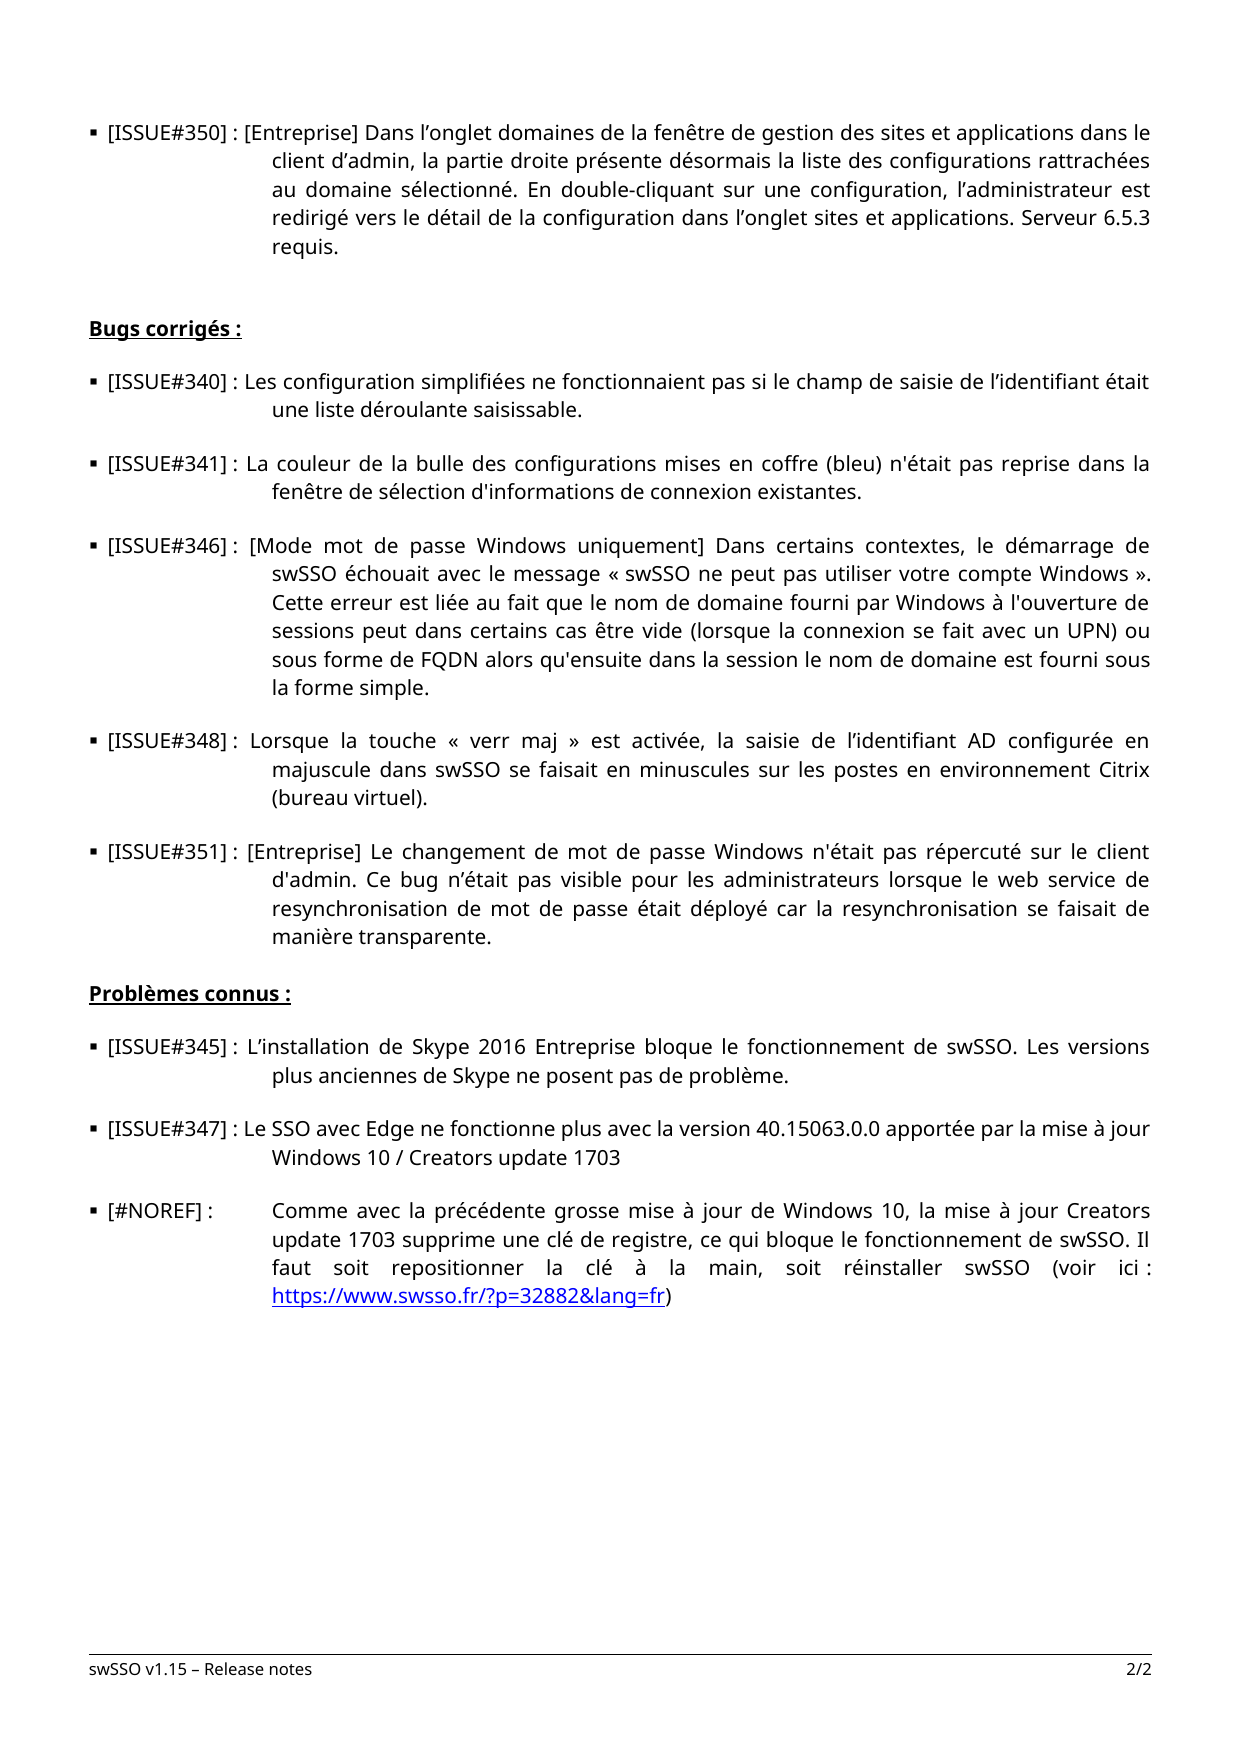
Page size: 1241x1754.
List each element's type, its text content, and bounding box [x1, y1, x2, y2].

list [ISSUE#345] : L’installation de Skype 2016 Entreprise bloque le fonctionnement de swSSO. Les versions plus anciennes de Skype ne posent pas de problème. [89, 1032, 1152, 1089]
list [ISSUE#341] : La couleur de la bulle des configurations mises en coffre (bleu) n'était pas reprise dans la fenêtre de sélection d'informations de connexion existantes. [89, 449, 1152, 506]
text Problèmes connus : [89, 979, 1152, 1007]
list [ISSUE#351] : [Entreprise] Le changement de mot de passe Windows n'était pas répercuté sur le client d'admin. Ce bug n’était pas visible pour les administrateurs lorsque le web service de resynchronisation de mot de passe était déployé car la resynchronisation se faisait de manière transparente. [89, 837, 1152, 951]
list [ISSUE#347] : Le SSO avec Edge ne fonctionne plus avec la version 40.15063.0.0 apportée par la mise à jour Windows 10 / Creators update 1703 [89, 1114, 1152, 1171]
list [#NOREF] : Comme avec la précédente grosse mise à jour de Windows 10, la mise à jour Creators update 1703 supprime une clé de registre, ce qui bloque le fonctionnement de swSSO. Il faut soit repositionner la clé à la main, soit réinstaller swSSO (voir ici : https://www.swsso.fr/?p=32882&lang=fr) [89, 1196, 1152, 1310]
text Bugs corrigés : [89, 314, 1152, 342]
list [ISSUE#348] : Lorsque la touche « verr maj » est activée, la saisie de l’identifiant AD configurée en majuscule dans swSSO se faisait en minuscules sur les postes en environnement Citrix (bureau virtuel). [89, 727, 1152, 812]
list [ISSUE#350] : [Entreprise] Dans l’onglet domaines de la fenêtre de gestion des sites et applications dans le client d’admin, la partie droite présente désormais la liste des configurations rattrachées au domaine sélectionné. En double-cliquant sur une configuration, l’administrateur est redirigé vers le détail de la configuration dans l’onglet sites et applications. Serveur 6.5.3 requis. [89, 118, 1152, 260]
list [ISSUE#346] : [Mode mot de passe Windows uniquement] Dans certains contextes, le démarrage de swSSO échouait avec le message « swSSO ne peut pas utiliser votre compte Windows ». Cette erreur est liée au fait que le nom de domaine fourni par Windows à l'ouverture de sessions peut dans certains cas être vide (lorsque la connexion se fait avec un UPN) ou sous forme de FQDN alors qu'ensuite dans la session le nom de domaine est fourni sous la forme simple. [89, 531, 1152, 702]
list [ISSUE#340] : Les configuration simplifiées ne fonctionnaient pas si le champ de saisie de l’identifiant était une liste déroulante saisissable. [89, 367, 1152, 424]
